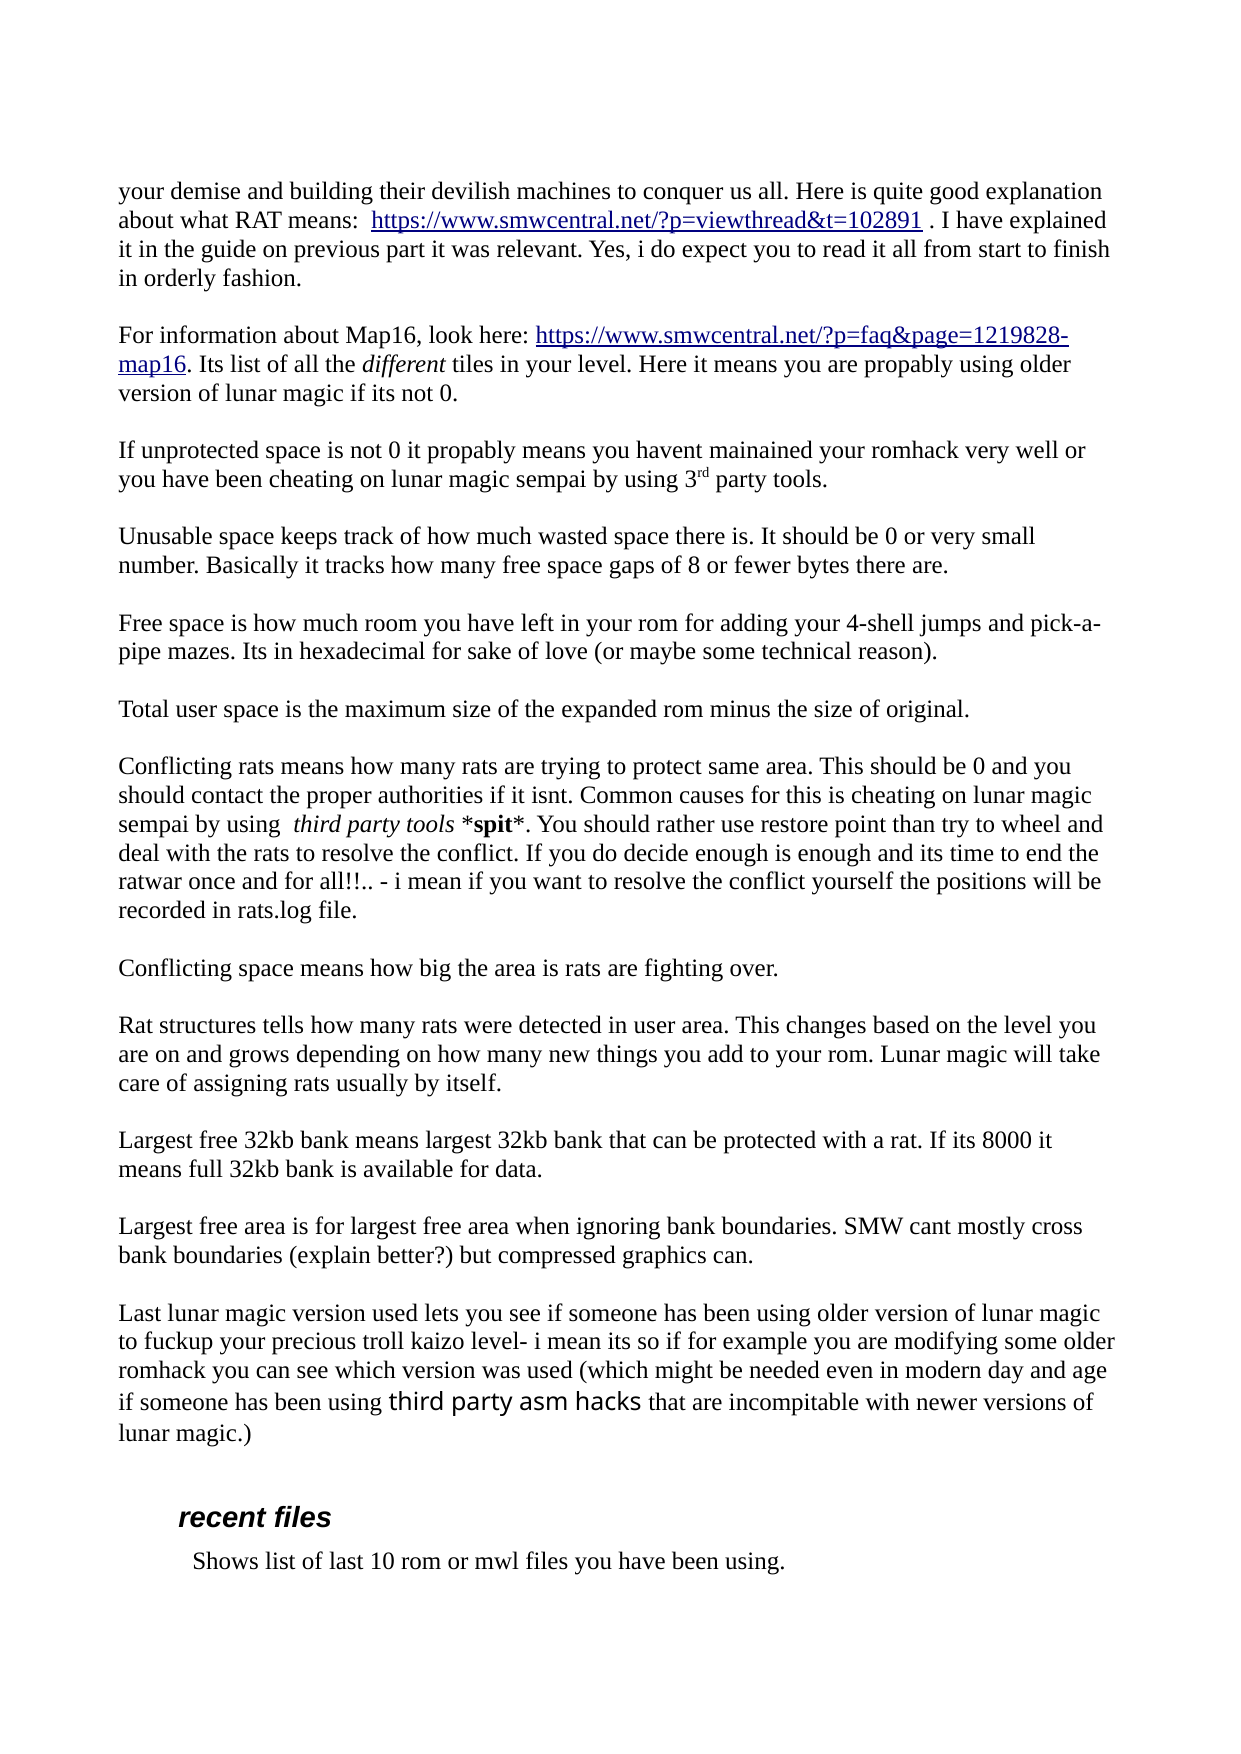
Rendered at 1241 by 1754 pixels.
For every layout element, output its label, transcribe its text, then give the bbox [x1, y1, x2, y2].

text Conflicting space means how big the area is rats are fighting over. [118, 953, 1122, 981]
text Shows list of last 10 rom or mwl files you have been using. [118, 1546, 1122, 1575]
text your demise and building their devilish machines to conquer us all. Here is quite good explanation about what RAT means: https://www.smwcentral.net/?p=viewthread&t=102891 . I have explained it in the guide on previous part it was relevant. Yes, i do expect you to read it all from start to finish in orderly fashion. [118, 176, 1122, 291]
text Largest free area is for largest free area when ignoring bank boundaries. SMW cant mostly cross bank boundaries (explain better?) but compressed graphics can. [118, 1211, 1122, 1269]
text If unprotected space is not 0 it propably means you havent mainained your romhack very well or you have been cheating on lunar magic sempai by using 3rd party tools. [118, 435, 1122, 493]
text Conflicting rats means how many rats are trying to protect same area. This should be 0 and you should contact the proper authorities if it isnt. Common causes for this is cheating on lunar magic sempai by using third party tools *spit*. You should rather use restore point than try to wheel and deal with the rats to resolve the conflict. If you do decide enough is enough and its time to end the ratwar once and for all!!.. - i mean if you want to resolve the conflict yourself the positions will be recorded in rats.log file. [118, 751, 1122, 924]
text Largest free 32kb bank means largest 32kb bank that can be protected with a rat. If its 8000 it means full 32kb bank is available for data. [118, 1125, 1122, 1183]
text Rat structures tells how many rats were detected in user area. This changes based on the level you are on and grows depending on how many new things you add to your rom. Lunar magic will take care of assigning rats usually by itself. [118, 1010, 1122, 1096]
text For information about Map16, look here: https://www.smwcentral.net/?p=faq&page=1219828-map16. Its list of all the different tiles in your level. Here it means you are propably using older version of lunar magic if its not 0. [118, 320, 1122, 406]
text Unusable space keeps track of how much wasted space there is. It should be 0 or very small number. Basically it tracks how many free space gaps of 8 or fewer bytes there are. [118, 521, 1122, 579]
text Free space is how much room you have left in your rom for adding your 4-shell jumps and pick-a-pipe mazes. Its in hexadecimal for sake of love (or maybe some technical reason). [118, 608, 1122, 665]
text Last lunar magic version used lets you see if someone has been using older version of lunar magic to fuckup your precious troll kaizo level- i mean its so if for example you are modifying some older romhack you can see which version was used (which might be needed even in modern day and age if someone has been using third party asm hacks that are incompitable with newer versions of lunar magic.) [118, 1298, 1122, 1447]
text Total user space is the maximum size of the expanded rom minus the size of original. [118, 694, 1122, 723]
subtitle recent files [118, 1500, 1122, 1534]
